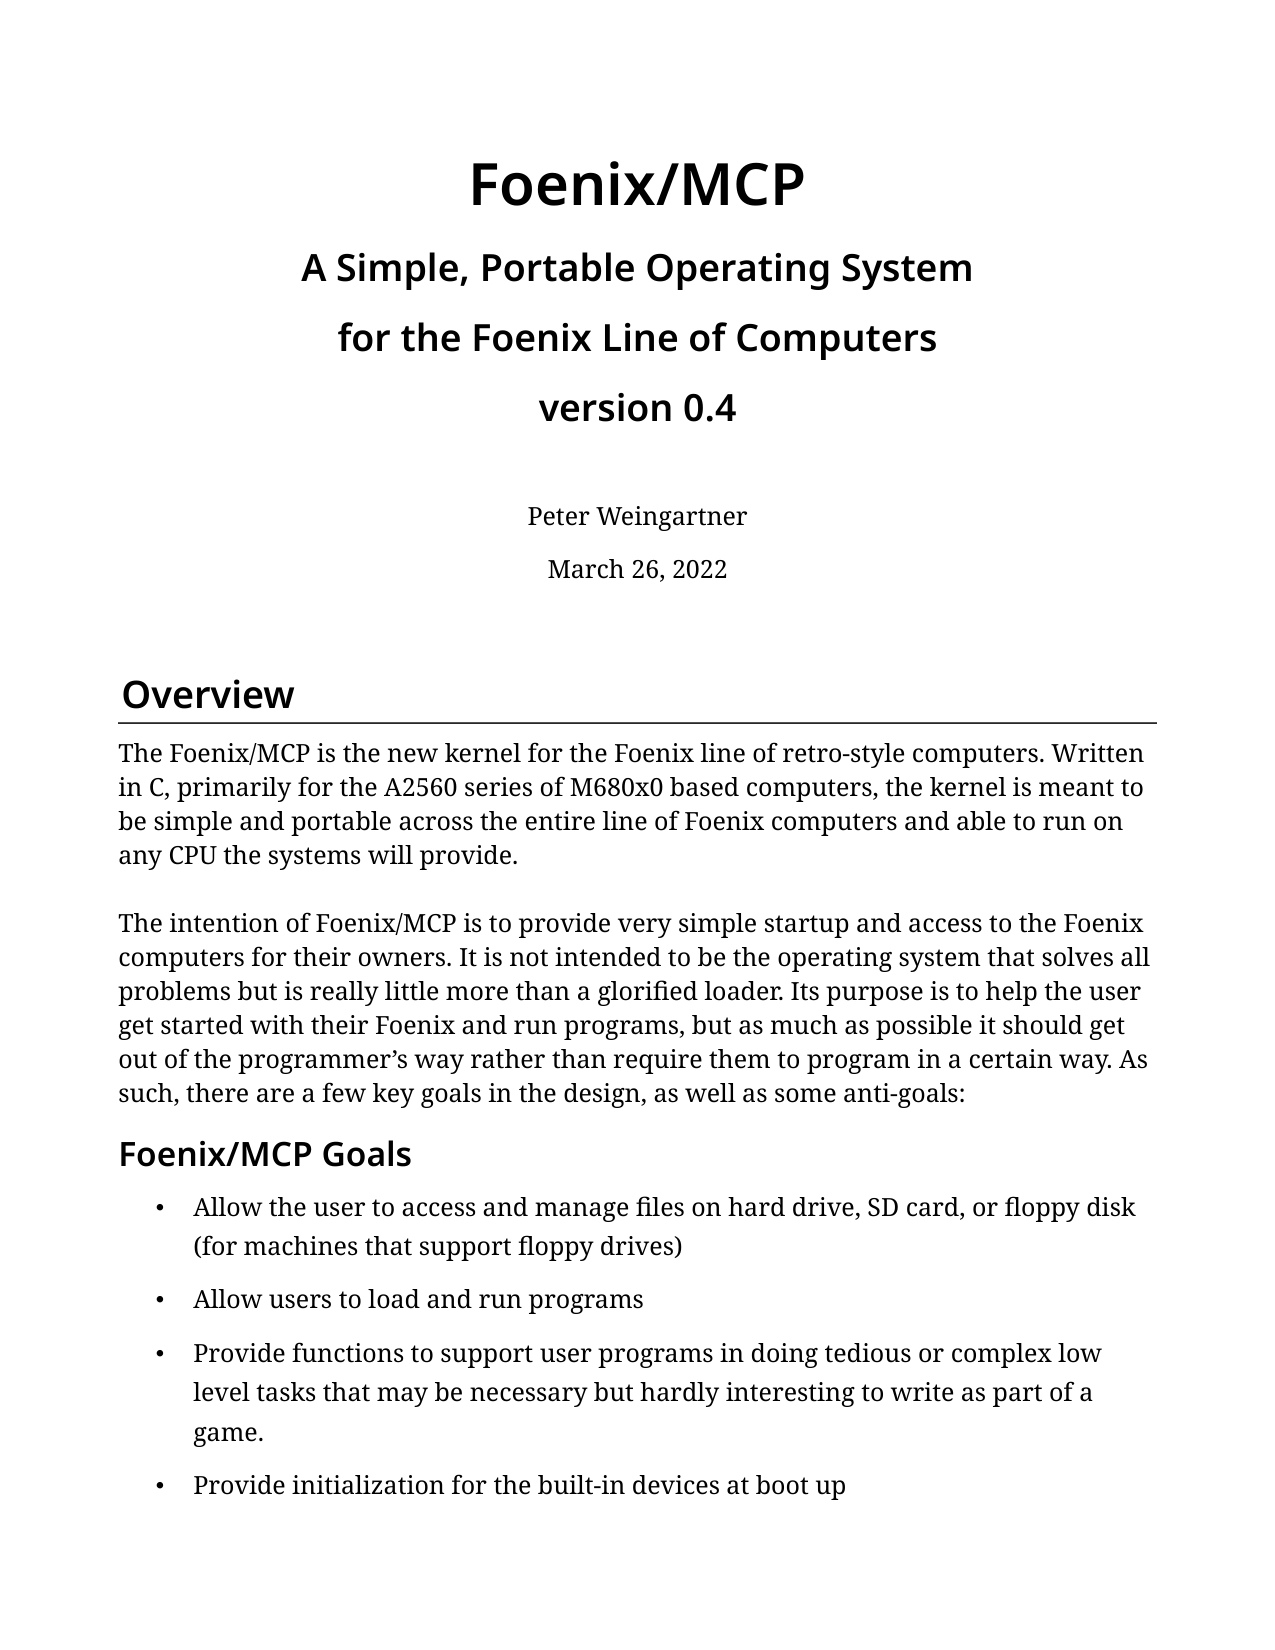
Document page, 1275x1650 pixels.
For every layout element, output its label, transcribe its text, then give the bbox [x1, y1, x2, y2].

text The Foenix/MCP is the new kernel for the Foenix line of retro-style computers. Written in C, primarily for the A2560 series of M680x0 based computers, the kernel is meant to be simple and portable across the entire line of Foenix computers and able to run on any CPU the systems will provide. [118, 735, 1157, 872]
list Provide functions to support user programs in doing tedious or complex low level tasks that may be necessary but hardly interesting to write as part of a game. [156, 1336, 1157, 1448]
text The intention of Foenix/MCP is to provide very simple startup and access to the Foenix computers for their owners. It is not intended to be the operating system that solves all problems but is really little more than a glorified loader. Its purpose is to help the user get started with their Foenix and run programs, but as much as possible it should get out of the programmer’s way rather than require them to program in a certain way. As such, there are a few key goals in the design, as well as some anti-goals: [118, 906, 1157, 1110]
subtitle A Simple, Portable Operating System [118, 241, 1157, 292]
subtitle version 0.4 [118, 381, 1157, 432]
subtitle Overview [118, 665, 1157, 722]
text Peter Weingartner [118, 498, 1157, 532]
text March 26, 2022 [118, 552, 1157, 586]
list Provide initialization for the built-in devices at boot up [156, 1468, 1157, 1502]
subtitle for the Foenix Line of Computers [118, 311, 1157, 362]
list Allow users to load and run programs [156, 1282, 1157, 1316]
title Foenix/MCP [118, 143, 1157, 223]
list Allow the user to access and manage files on hard drive, SD card, or floppy disk (for machines that support floppy drives) [156, 1189, 1157, 1262]
subtitle Foenix/MCP Goals [118, 1131, 1157, 1177]
